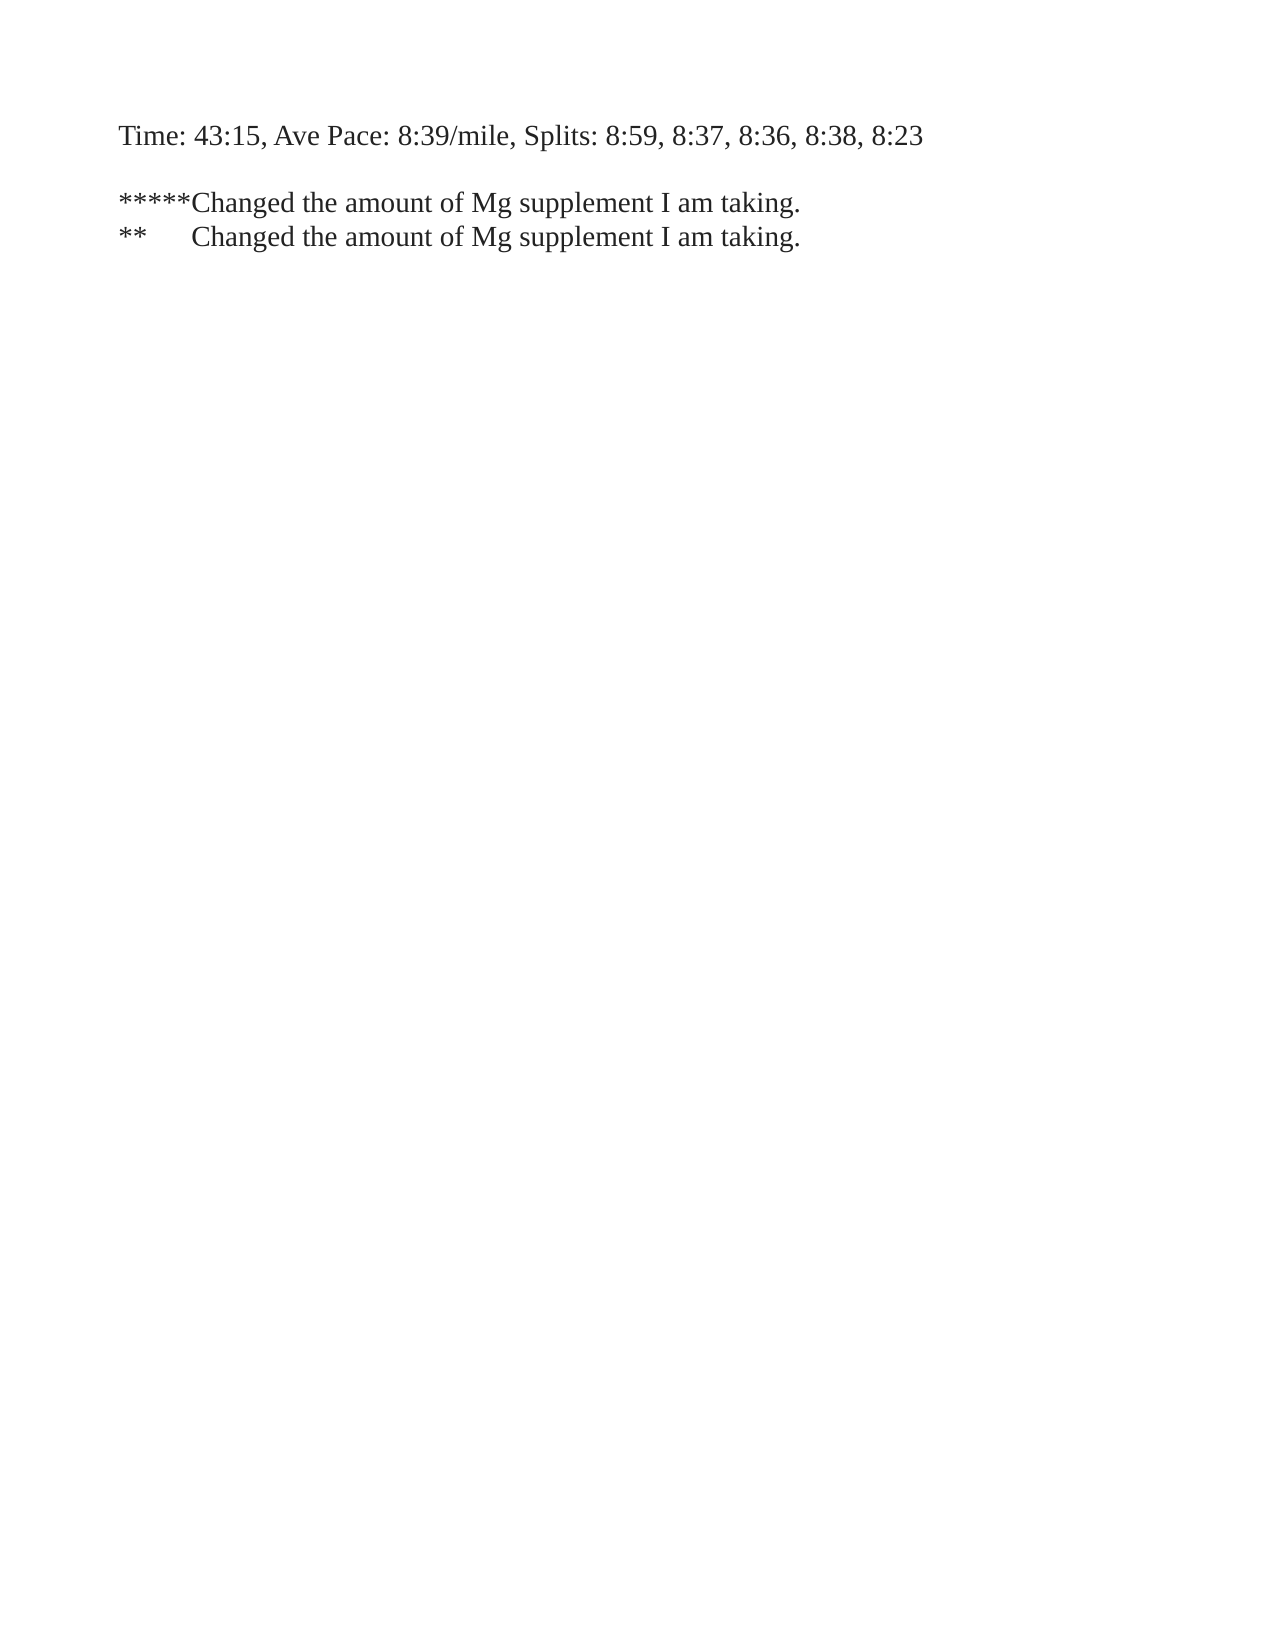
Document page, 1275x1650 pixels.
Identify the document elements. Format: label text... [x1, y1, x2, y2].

text Time: 43:15, Ave Pace: 8:39/mile, Splits: 8:59, 8:37, 8:36, 8:38, 8:23 [118, 118, 1161, 152]
text ** Changed the amount of Mg supplement I am taking. [118, 219, 1161, 252]
text *****Changed the amount of Mg supplement I am taking. [118, 185, 1161, 219]
